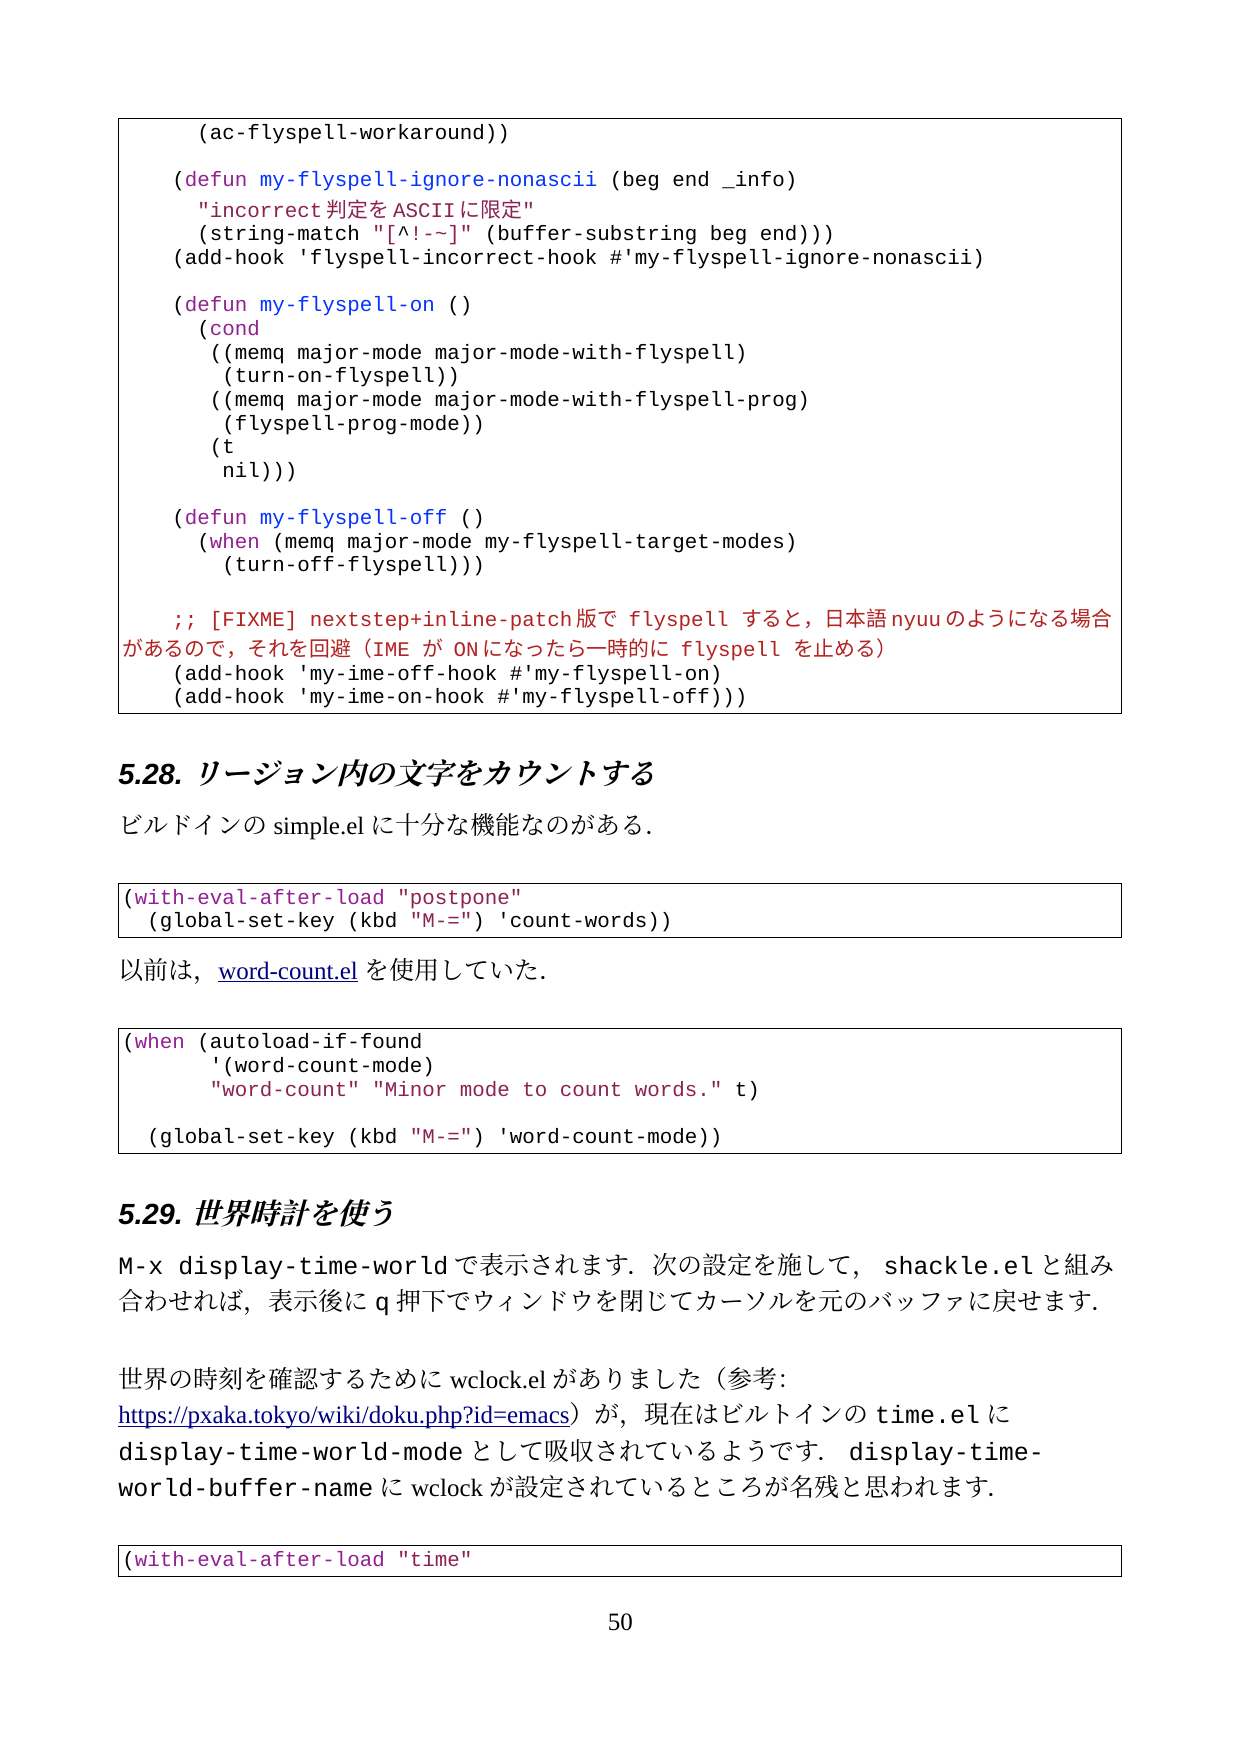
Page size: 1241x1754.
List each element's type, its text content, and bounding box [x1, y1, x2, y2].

text 以前は，word-count.el を使用していた． [118, 950, 1122, 1015]
text ビルドインの simple.el に十分な機能なのがある． [118, 806, 1122, 870]
text (string-match "[^!-~]" (buffer-substring beg end))) [119, 219, 1121, 243]
text (add-hook 'my-ime-off-hook #'my-flyspell-on) [119, 659, 1121, 682]
text (global-set-key (kbd "M-=") 'word-count-mode)) [119, 1122, 1121, 1153]
text (when (autoload-if-found [119, 1029, 1121, 1051]
subtitle 世界時計を使う [118, 1191, 1122, 1233]
text (defun my-flyspell-on () [119, 290, 1121, 314]
text (turn-off-flyspell))) [119, 551, 1121, 574]
text 世界の時刻を確認するために wclock.el がありました（参考：https://pxaka.tokyo/wiki/doku.php?id=emacs）が，現在はビルトインの time.el に display-time-world-mode として吸収されているようです． display-time-world-buffer-name に wclock が設定されているところが名残と思われます． [118, 1359, 1122, 1533]
text (add-hook 'flyspell-incorrect-hook #'my-flyspell-ignore-nonascii) [119, 243, 1121, 267]
text (global-set-key (kbd "M-=") 'count-words)) [119, 906, 1121, 937]
text '(word-count-mode) [119, 1051, 1121, 1075]
text (defun my-flyspell-off () [119, 503, 1121, 527]
text (defun my-flyspell-ignore-nonascii (beg end _info) [119, 165, 1121, 189]
text "incorrect判定をASCIIに限定" [119, 189, 1121, 219]
text (turn-on-flyspell)) [119, 361, 1121, 385]
text nil))) [119, 456, 1121, 479]
text (when (memq major-mode my-flyspell-target-modes) [119, 527, 1121, 551]
subtitle リージョン内の文字をカウントする [118, 751, 1122, 793]
text (with-eval-after-load "postpone" [119, 884, 1121, 906]
text (cond [119, 314, 1121, 338]
text (t [119, 432, 1121, 456]
text (add-hook 'my-ime-on-hook #'my-flyspell-off))) [119, 682, 1121, 713]
text (ac-flyspell-workaround)) [119, 119, 1121, 142]
text (flyspell-prog-mode)) [119, 409, 1121, 432]
text ;; [FIXME] nextstep+inline-patch版で flyspell すると，日本語nyuuのようになる場合があるので，それを回避（IME が ONになったら一時的に flyspell を止める） [119, 598, 1121, 659]
text ((memq major-mode major-mode-with-flyspell-prog) [119, 385, 1121, 409]
text "word-count" "Minor mode to count words." t) [119, 1075, 1121, 1098]
text ((memq major-mode major-mode-with-flyspell) [119, 338, 1121, 361]
text M-x display-time-world で表示されます．次の設定を施して， shackle.el と組み合わせれば，表示後に q 押下でウィンドウを閉じてカーソルを元のバッファに戻せます． [118, 1246, 1122, 1347]
text (with-eval-after-load "time" [119, 1546, 1121, 1576]
